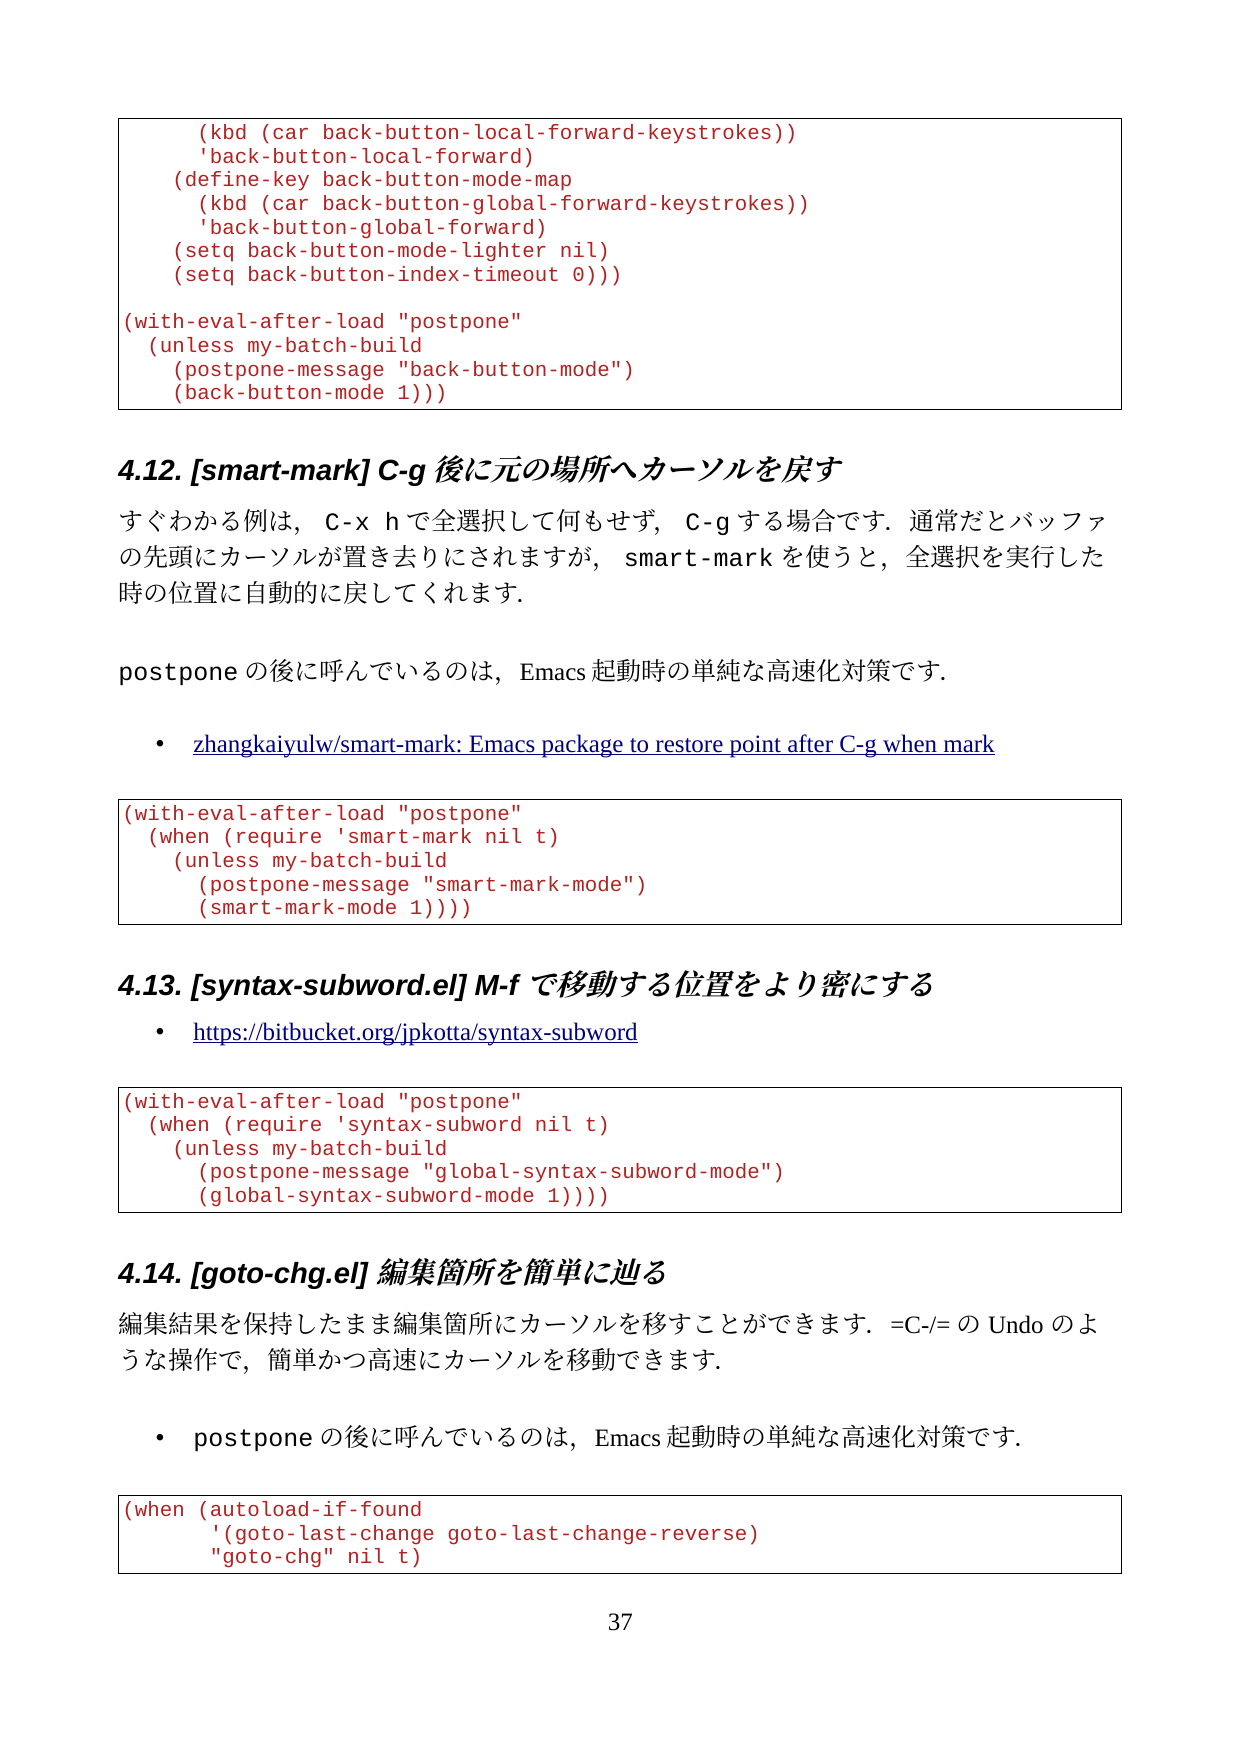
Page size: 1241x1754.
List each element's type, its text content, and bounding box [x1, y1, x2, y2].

text postpone の後に呼んでいるのは，Emacs起動時の単純な高速化対策です． [118, 651, 1122, 716]
text (postpone-message "smart-mark-mode") [119, 870, 1121, 893]
text (kbd (car back-button-local-forward-keystrokes)) [119, 119, 1121, 142]
text (postpone-message "back-button-mode") [119, 354, 1121, 378]
list postpone の後に呼んでいるのは，Emacs起動時の単純な高速化対策です． [156, 1418, 1122, 1483]
text (unless my-batch-build [119, 1134, 1121, 1158]
text "goto-chg" nil t) [119, 1542, 1121, 1573]
list zhangkaiyulw/smart-mark: Emacs package to restore point after C-g when mark [156, 729, 1122, 786]
text 'back-button-global-forward) [119, 213, 1121, 236]
text (with-eval-after-load "postpone" [119, 1088, 1121, 1110]
subtitle [syntax-subword.el] M-f で移動する位置をより密にする [118, 962, 1122, 1004]
text (setq back-button-mode-lighter nil) [119, 236, 1121, 260]
text 'back-button-local-forward) [119, 142, 1121, 165]
text (setq back-button-index-timeout 0))) [119, 260, 1121, 284]
text (unless my-batch-build [119, 846, 1121, 870]
text '(goto-last-change goto-last-change-reverse) [119, 1519, 1121, 1542]
text (with-eval-after-load "postpone" [119, 307, 1121, 331]
text (postpone-message "global-syntax-subword-mode") [119, 1158, 1121, 1181]
text (global-syntax-subword-mode 1)))) [119, 1181, 1121, 1212]
text (with-eval-after-load "postpone" [119, 800, 1121, 822]
text (smart-mark-mode 1)))) [119, 893, 1121, 924]
text (when (autoload-if-found [119, 1496, 1121, 1519]
text (kbd (car back-button-global-forward-keystrokes)) [119, 189, 1121, 213]
subtitle [smart-mark] C-g後に元の場所へカーソルを戻す [118, 447, 1122, 489]
text (back-button-mode 1))) [119, 378, 1121, 409]
text (when (require 'smart-mark nil t) [119, 822, 1121, 846]
text (unless my-batch-build [119, 331, 1121, 354]
subtitle [goto-chg.el] 編集箇所を簡単に辿る [118, 1250, 1122, 1292]
list https://bitbucket.org/jpkotta/syntax-subword [156, 1017, 1122, 1074]
text すぐわかる例は， C-x h で全選択して何もせず， C-g する場合です．通常だとバッファの先頭にカーソルが置き去りにされますが， smart-mark を使うと，全選択を実行した時の位置に自動的に戻してくれます． [118, 502, 1122, 639]
text 編集結果を保持したまま編集箇所にカーソルを移すことができます．=C-/= の Undo のような操作で，簡単かつ高速にカーソルを移動できます． [118, 1304, 1122, 1405]
text (define-key back-button-mode-map [119, 165, 1121, 189]
text (when (require 'syntax-subword nil t) [119, 1110, 1121, 1134]
